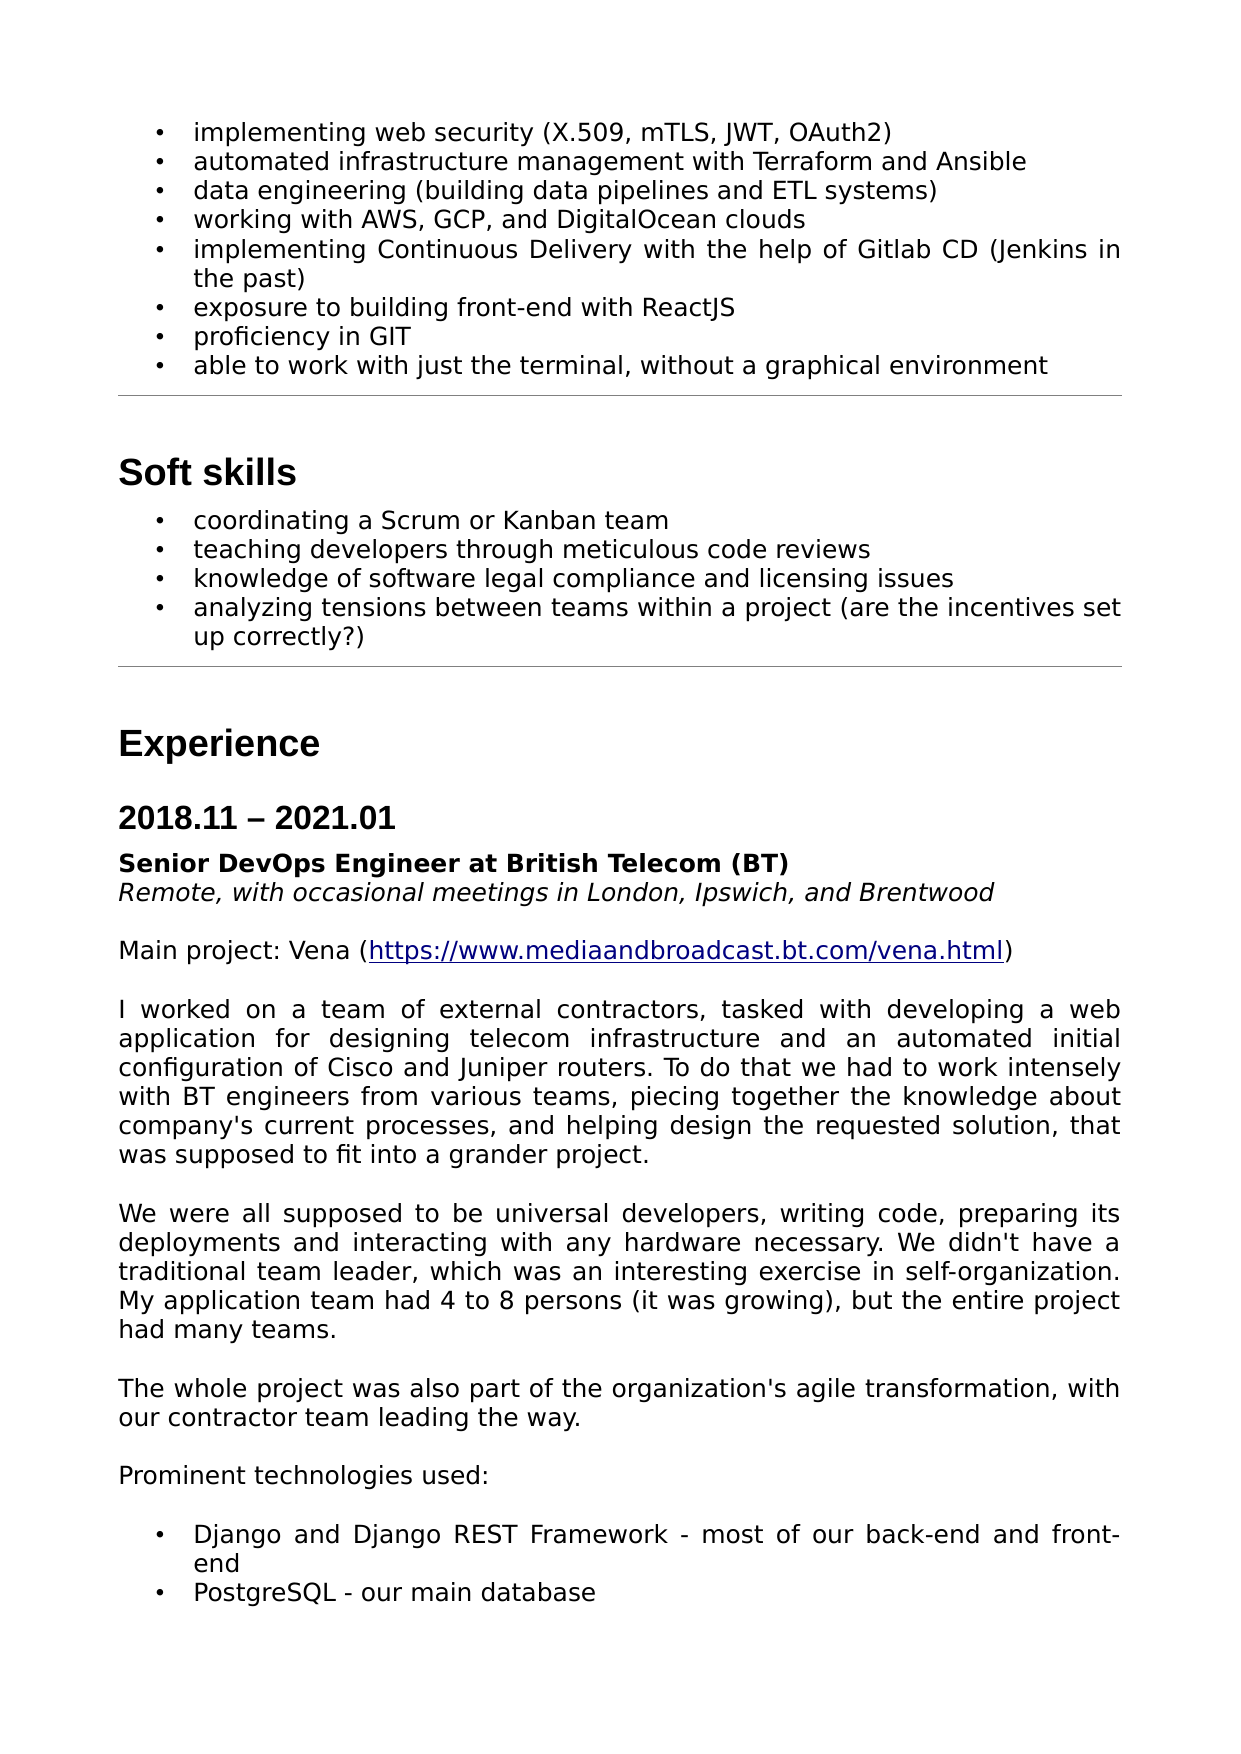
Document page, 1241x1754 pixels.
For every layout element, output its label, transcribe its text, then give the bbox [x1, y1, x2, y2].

text Remote, with occasional meetings in London, Ipswich, and Brentwood [118, 878, 1122, 907]
text Senior DevOps Engineer at British Telecom (BT) [118, 849, 1122, 878]
list working with AWS, GCP, and DigitalOcean clouds [156, 206, 1122, 235]
subtitle 2018.11 – 2021.01 [118, 798, 1122, 837]
list able to work with just the terminal, without a graphical environment [156, 351, 1122, 381]
list proficiency in GIT [156, 322, 1122, 351]
list analyzing tensions between teams within a project (are the incentives set up correctly?) [156, 593, 1122, 652]
text Prominent technologies used: [118, 1462, 1122, 1491]
subtitle Soft skills [118, 450, 1122, 493]
list exposure to building front-end with ReactJS [156, 293, 1122, 322]
list data engineering (building data pipelines and ETL systems) [156, 176, 1122, 206]
list implementing Continuous Delivery with the help of Gitlab CD (Jenkins in the past) [156, 235, 1122, 293]
text We were all supposed to be universal developers, writing code, preparing its deployments and interacting with any hardware necessary. We didn't have a traditional team leader, which was an interesting exercise in self-organization. My application team had 4 to 8 persons (it was growing), but the entire project had many teams. [118, 1199, 1122, 1345]
list coordinating a Scrum or Kanban team [156, 506, 1122, 535]
list automated infrastructure management with Terraform and Ansible [156, 147, 1122, 176]
text Main project: Vena (https://www.mediaandbroadcast.bt.com/vena.html) [118, 937, 1122, 966]
list teaching developers through meticulous code reviews [156, 535, 1122, 564]
text I worked on a team of external contractors, tasked with developing a web application for designing telecom infrastructure and an automated initial configuration of Cisco and Juniper routers. To do that we had to work intensely with BT engineers from various teams, piecing together the knowledge about company's current processes, and helping design the requested solution, that was supposed to fit into a grander project. [118, 995, 1122, 1170]
list knowledge of software legal compliance and licensing issues [156, 564, 1122, 593]
text The whole project was also part of the organization's agile transformation, with our contractor team leading the way. [118, 1374, 1122, 1432]
subtitle Experience [118, 721, 1122, 764]
list Django and Django REST Framework - most of our back-end and front-end [156, 1520, 1122, 1578]
list PostgreSQL - our main database [156, 1578, 1122, 1607]
list implementing web security (X.509, mTLS, JWT, OAuth2) [156, 118, 1122, 147]
